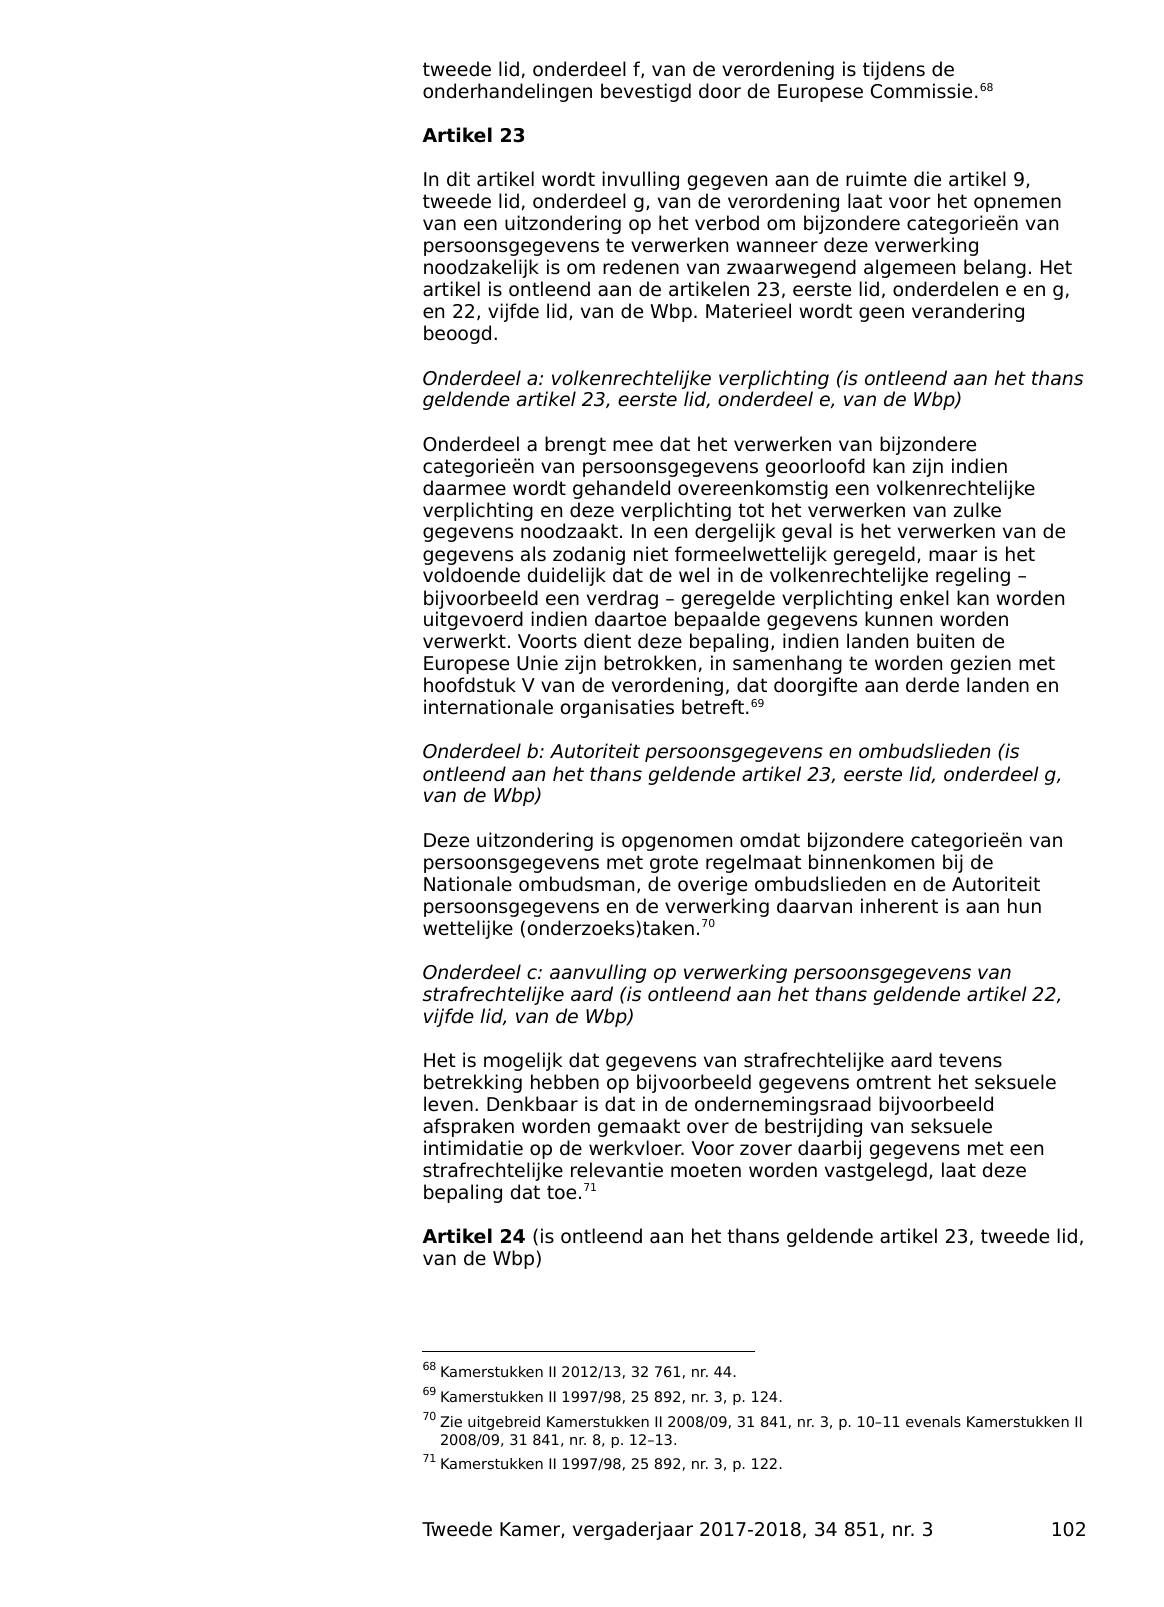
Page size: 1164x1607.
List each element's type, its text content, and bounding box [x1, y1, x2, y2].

text Deze uitzondering is opgenomen omdat bijzondere categorieën van persoonsgegevens met grote regelmaat binnenkomen bij de Nationale ombudsman, de overige ombudslieden en de Autoriteit persoonsgegevens en de verwerking daarvan inherent is aan hun wettelijke (onderzoeks)taken. [422, 829, 1087, 939]
subtitle Onderdeel a: volkenrechtelijke verplichting (is ontleend aan het thans geldende artikel 23, eerste lid, onderdeel e, van de Wbp) [422, 367, 1087, 411]
subtitle Artikel 23 [422, 125, 1087, 147]
text Artikel 24 (is ontleend aan het thans geldende artikel 23, tweede lid, van de Wbp) [422, 1226, 1087, 1270]
text In dit artikel wordt invulling gegeven aan de ruimte die artikel 9, tweede lid, onderdeel g, van de verordening laat voor het opnemen van een uitzondering op het verbod om bijzondere categorieën van persoonsgegevens te verwerken wanneer deze verwerking noodzakelijk is om redenen van zwaarwegend algemeen belang. Het artikel is ontleend aan de artikelen 23, eerste lid, onderdelen e en g, en 22, vijfde lid, van de Wbp. Materieel wordt geen verandering beoogd. [422, 169, 1087, 345]
text tweede lid, onderdeel f, van de verordening is tijdens de onderhandelingen bevestigd door de Europese Commissie. [422, 59, 1087, 103]
subtitle Onderdeel b: Autoriteit persoonsgegevens en ombudslieden (is ontleend aan het thans geldende artikel 23, eerste lid, onderdeel g, van de Wbp) [422, 741, 1087, 807]
subtitle Onderdeel c: aanvulling op verwerking persoonsgegevens van strafrechtelijke aard (is ontleend aan het thans geldende artikel 22, vijfde lid, van de Wbp) [422, 962, 1087, 1028]
text Kamerstukken II 1997/98, 25 892, nr. 3, p. 122. [422, 1452, 1087, 1474]
text Zie uitgebreid Kamerstukken II 2008/09, 31 841, nr. 3, p. 10–11 evenals Kamerstukken II 2008/09, 31 841, nr. 8, p. 12–13. [422, 1410, 1087, 1449]
text Kamerstukken II 2012/13, 32 761, nr. 44. [422, 1360, 1087, 1382]
text Kamerstukken II 1997/98, 25 892, nr. 3, p. 124. [422, 1385, 1087, 1407]
text Het is mogelijk dat gegevens van strafrechtelijke aard tevens betrekking hebben op bijvoorbeeld gegevens omtrent het seksuele leven. Denkbaar is dat in de ondernemingsraad bijvoorbeeld afspraken worden gemaakt over de bestrijding van seksuele intimidatie op de werkvloer. Voor zover daarbij gegevens met een strafrechtelijke relevantie moeten worden vastgelegd, laat deze bepaling dat toe. [422, 1050, 1087, 1204]
text Onderdeel a brengt mee dat het verwerken van bijzondere categorieën van persoonsgegevens geoorloofd kan zijn indien daarmee wordt gehandeld overeenkomstig een volkenrechtelijke verplichting en deze verplichting tot het verwerken van zulke gegevens noodzaakt. In een dergelijk geval is het verwerken van de gegevens als zodanig niet formeelwettelijk geregeld, maar is het voldoende duidelijk dat de wel in de volkenrechtelijke regeling – bijvoorbeeld een verdrag – geregelde verplichting enkel kan worden uitgevoerd indien daartoe bepaalde gegevens kunnen worden verwerkt. Voorts dient deze bepaling, indien landen buiten de Europese Unie zijn betrokken, in samenhang te worden gezien met hoofdstuk V van de verordening, dat doorgifte aan derde landen en internationale organisaties betreft. [422, 433, 1087, 719]
